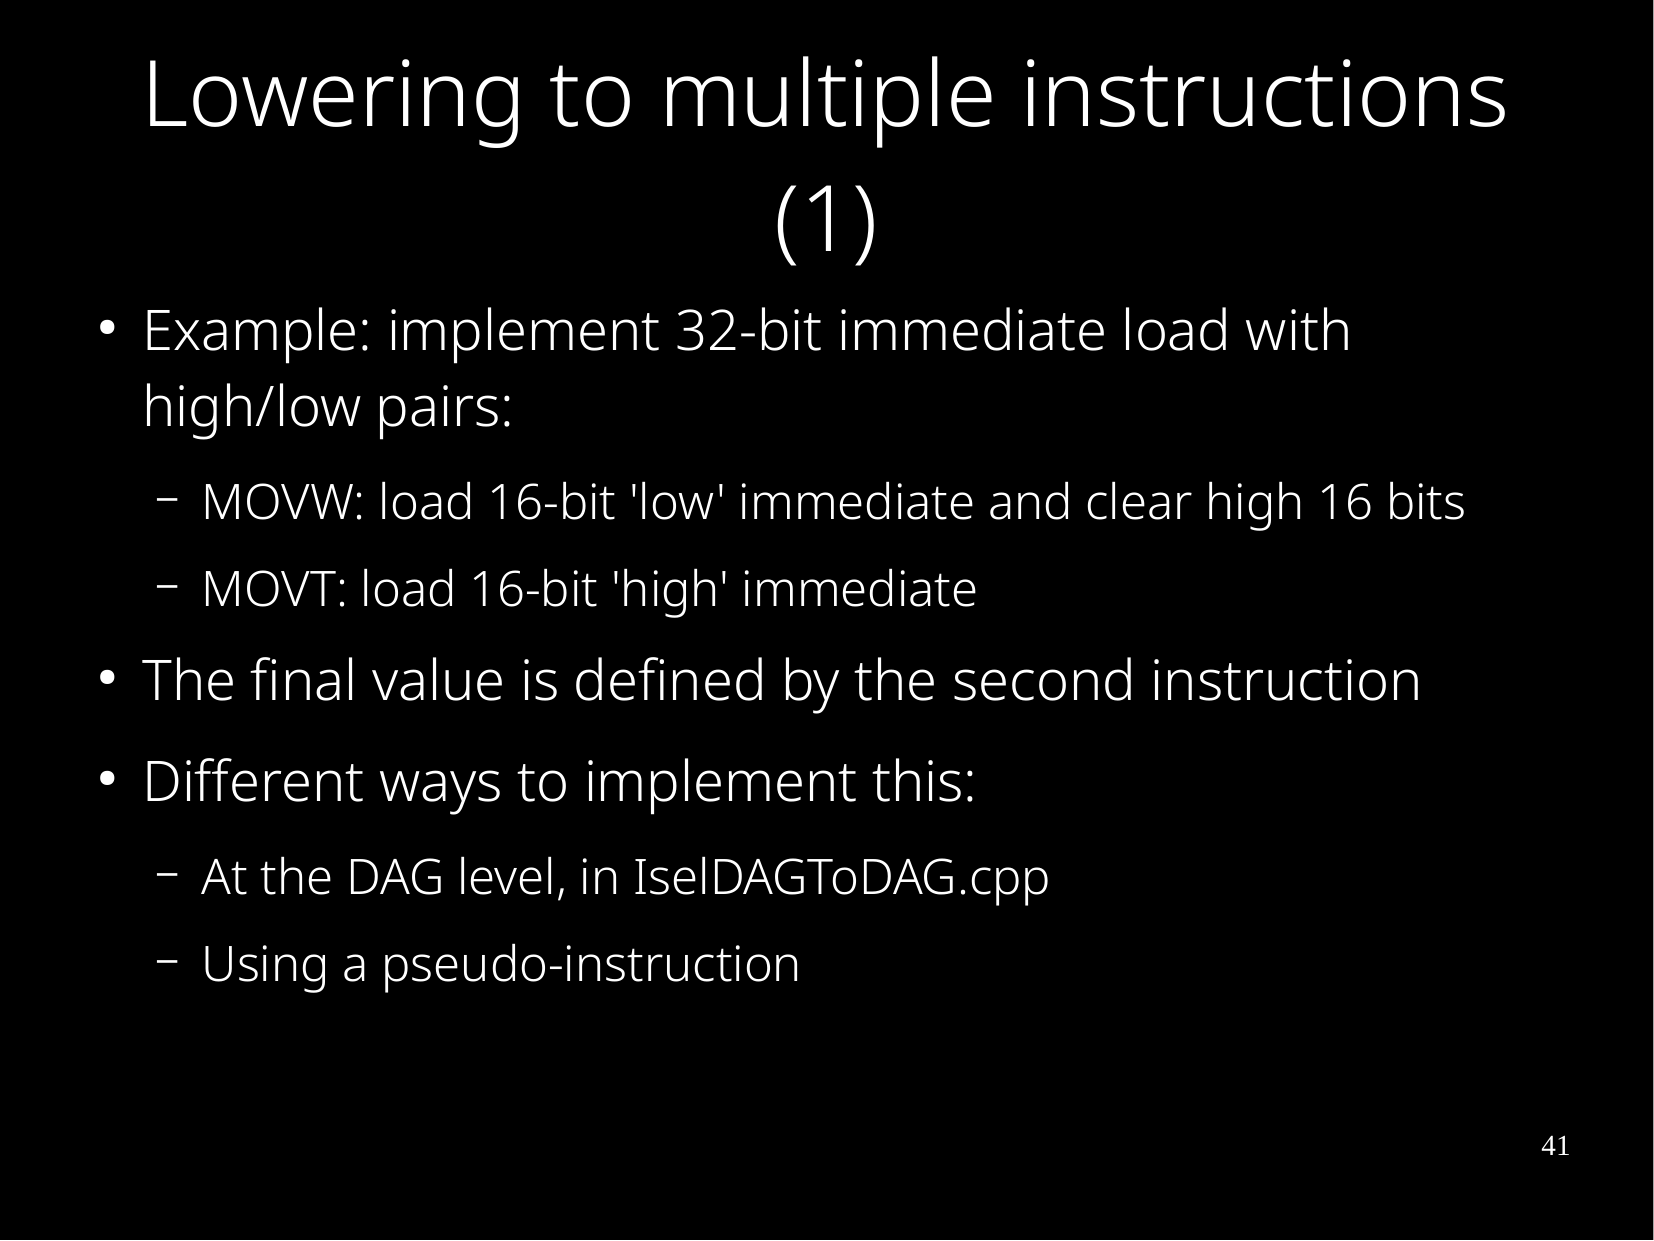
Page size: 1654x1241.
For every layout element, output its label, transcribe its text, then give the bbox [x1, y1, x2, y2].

list Example: implement 32-bit immediate load with high/low pairs: MOVW: load 16-bit 'low' immediate and clear high 16 bits MOVT: load 16-bit 'high' immediate The final value is defined by the second instruction Different ways to implement this: At the DAG level, in IselDAGToDAG.cpp Using a pseudo-instruction [82, 290, 1571, 1010]
title Lowering to multiple instructions (1) [82, 45, 1571, 261]
